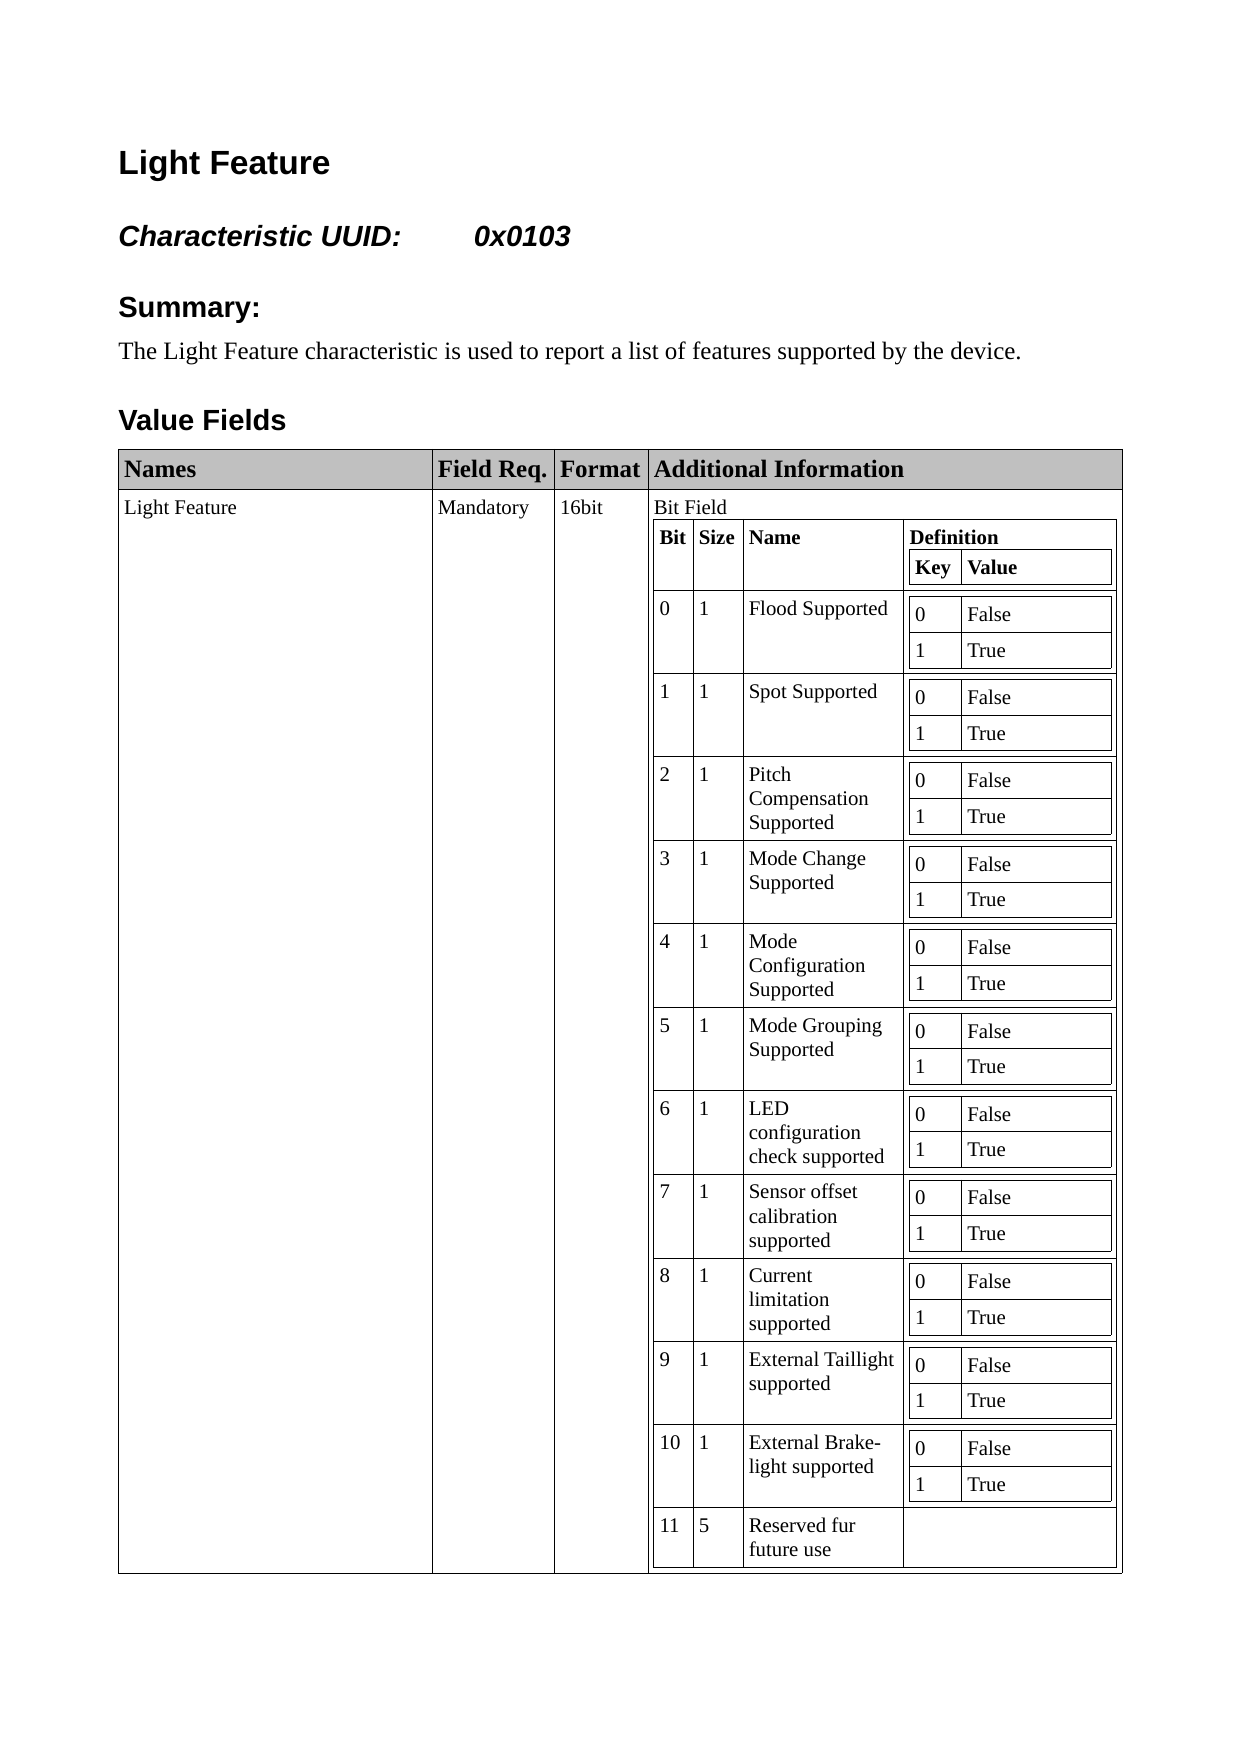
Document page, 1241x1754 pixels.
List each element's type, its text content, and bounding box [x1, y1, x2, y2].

table_cell 3 [654, 841, 693, 923]
table_header Name [744, 520, 903, 590]
table_header False [962, 597, 1111, 632]
table_cell True [962, 1216, 1111, 1251]
table_cell Light Feature [119, 490, 432, 1573]
table_header 0 [910, 1014, 961, 1048]
table_cell [904, 1342, 1116, 1424]
table_cell External Brake-light supported [744, 1425, 903, 1507]
table_cell 16bit [555, 490, 648, 1573]
table_cell 1 [910, 716, 961, 750]
table_cell Mode Change Supported [744, 841, 903, 923]
table_cell Pitch Compensation Supported [744, 757, 903, 840]
table_cell 1 [910, 1467, 961, 1501]
table_cell Spot Supported [744, 674, 903, 756]
table_cell 5 [694, 1508, 743, 1567]
table_cell True [962, 1132, 1111, 1167]
table_cell Reserved fur future use [744, 1508, 903, 1567]
table_cell 1 [654, 674, 693, 756]
table_header False [962, 1097, 1111, 1131]
table_header False [962, 1181, 1111, 1215]
table_cell 1 [910, 1049, 961, 1084]
table_header Names [119, 450, 432, 489]
table_cell True [962, 1049, 1111, 1084]
table_cell Mode Grouping Supported [744, 1008, 903, 1090]
table_header 0 [910, 680, 961, 715]
table_header Size [694, 520, 743, 590]
table_cell [904, 841, 1116, 923]
table_cell True [962, 966, 1111, 1000]
table_cell 5 [654, 1008, 693, 1090]
table_cell Current limitation supported [744, 1259, 903, 1341]
table_cell True [962, 716, 1111, 750]
text The Light Feature characteristic is used to report a list of features supported by the device. [118, 336, 1122, 365]
table_cell Bit Field [649, 490, 1122, 1573]
table_header 0 [910, 1348, 961, 1383]
table_cell [904, 1008, 1116, 1090]
table_cell 10 [654, 1425, 693, 1507]
table_cell 1 [910, 1132, 961, 1167]
table_cell 1 [694, 757, 743, 840]
table_cell [904, 1175, 1116, 1257]
table_header False [962, 1348, 1111, 1383]
table_cell 1 [694, 924, 743, 1007]
table_header 0 [910, 1431, 961, 1466]
table_header 0 [910, 763, 961, 798]
table_cell 1 [910, 799, 961, 833]
table_cell True [962, 1300, 1111, 1334]
table_header Definition [904, 520, 1116, 590]
table_cell 1 [694, 1091, 743, 1174]
table_header Value [962, 550, 1111, 584]
subtitle Light Feature [118, 143, 1122, 182]
table_cell 1 [694, 841, 743, 923]
subtitle Value Fields [118, 403, 1122, 436]
table_cell 1 [694, 674, 743, 756]
table_cell 1 [910, 1384, 961, 1418]
table_cell [904, 1425, 1116, 1507]
table_cell [904, 1259, 1116, 1341]
table_header Field Req. [433, 450, 554, 489]
table_header False [962, 1264, 1111, 1299]
table_cell Flood Supported [744, 591, 903, 673]
table_cell 1 [910, 633, 961, 667]
table_cell 2 [654, 757, 693, 840]
table_cell True [962, 883, 1111, 917]
table_cell 1 [694, 1342, 743, 1424]
table_cell True [962, 1467, 1111, 1501]
table_header Key [910, 550, 961, 584]
subtitle Summary: [118, 290, 1122, 324]
table_cell [904, 591, 1116, 673]
table_header False [962, 763, 1111, 798]
table_cell 0 [654, 591, 693, 673]
table_cell 8 [654, 1259, 693, 1341]
table_header False [962, 1014, 1111, 1048]
table_cell True [962, 799, 1111, 833]
table_cell 1 [694, 1008, 743, 1090]
table_cell Sensor offset calibration supported [744, 1175, 903, 1257]
table_header False [962, 1431, 1111, 1466]
table_cell 11 [654, 1508, 693, 1567]
table_header Format [555, 450, 648, 489]
table_cell 9 [654, 1342, 693, 1424]
table_cell [904, 924, 1116, 1007]
table_cell 6 [654, 1091, 693, 1174]
table_cell [904, 1508, 1116, 1567]
table_cell True [962, 1384, 1111, 1418]
table_cell Mandatory [433, 490, 554, 1573]
table_cell 4 [654, 924, 693, 1007]
table_cell 7 [654, 1175, 693, 1257]
table_header 0 [910, 1181, 961, 1215]
table_header False [962, 847, 1111, 882]
table_cell LED configuration check supported [744, 1091, 903, 1174]
table_header False [962, 930, 1111, 964]
table_cell [904, 674, 1116, 756]
table_header False [962, 680, 1111, 715]
table_cell 1 [910, 1300, 961, 1334]
table_cell 1 [694, 591, 743, 673]
table_cell Mode Configuration Supported [744, 924, 903, 1007]
table_header Additional Information [649, 450, 1122, 489]
table_cell 1 [910, 1216, 961, 1251]
subtitle Characteristic UUID: 0x0103 [118, 219, 1122, 253]
table_header 0 [910, 1097, 961, 1131]
table_cell 1 [694, 1175, 743, 1257]
table_header 0 [910, 930, 961, 964]
table_cell [904, 1091, 1116, 1174]
table_cell 1 [694, 1425, 743, 1507]
table_cell External Taillight supported [744, 1342, 903, 1424]
table_header 0 [910, 1264, 961, 1299]
table_cell True [962, 633, 1111, 667]
table_header 0 [910, 597, 961, 632]
table_cell 1 [910, 966, 961, 1000]
table_cell 1 [910, 883, 961, 917]
table_cell 1 [694, 1259, 743, 1341]
table_header 0 [910, 847, 961, 882]
table_header Bit [654, 520, 693, 590]
table_cell [904, 757, 1116, 840]
